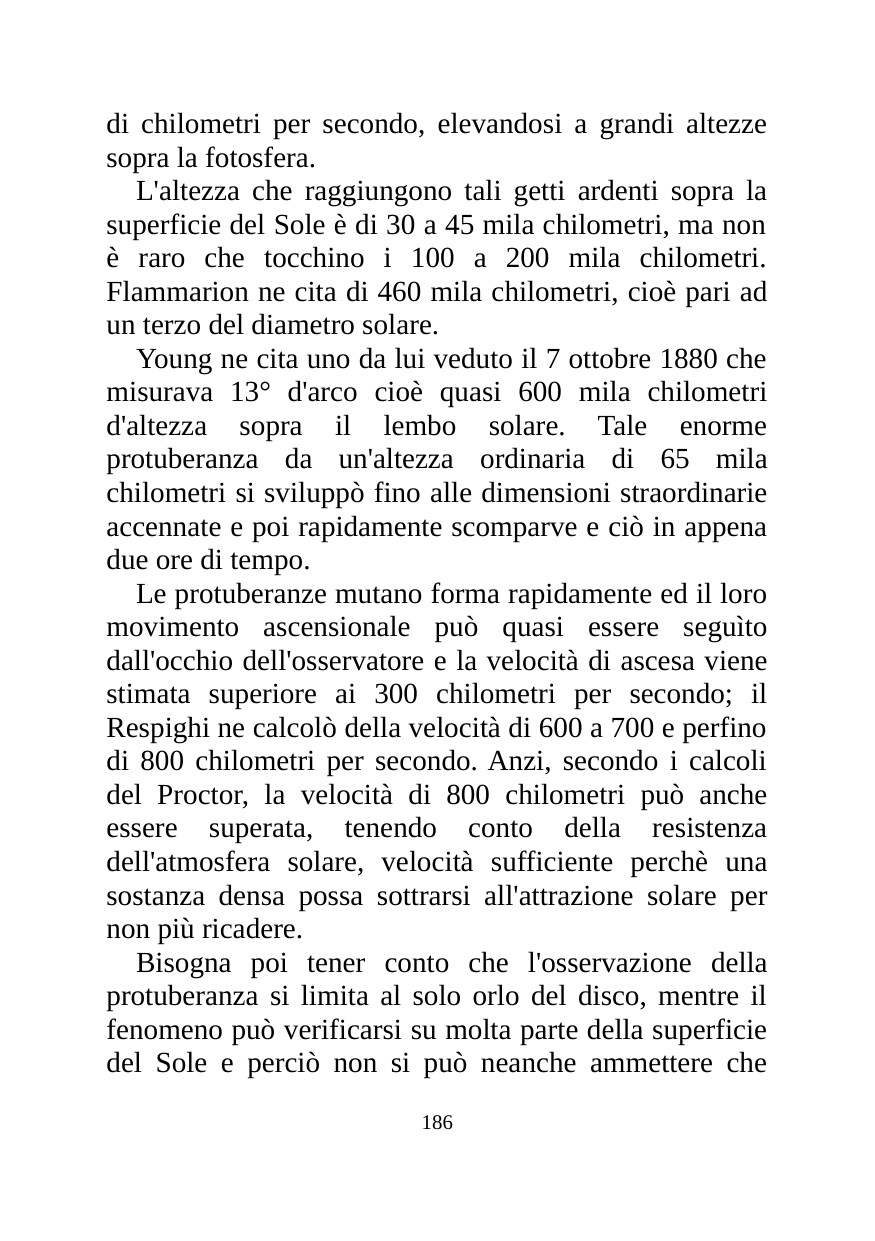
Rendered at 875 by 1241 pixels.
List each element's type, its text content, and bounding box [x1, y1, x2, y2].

text Bisogna poi tener conto che l'osservazione della protuberanza si limita al solo orlo del disco, mentre il fenomeno può verificarsi su molta parte della superficie del Sole e perciò non si può neanche ammettere che [106, 945, 768, 1079]
text Young ne cita uno da lui veduto il 7 ottobre 1880 che misurava 13° d'arco cioè quasi 600 mila chilometri d'altezza sopra il lembo solare. Tale enorme protuberanza da un'altezza ordinaria di 65 mila chilometri si sviluppò fino alle dimensioni straordinarie accennate e poi rapidamente scomparve e ciò in appena due ore di tempo. [106, 341, 768, 576]
text di chilometri per secondo, elevandosi a grandi altezze sopra la fotosfera. [106, 106, 768, 173]
text L'altezza che raggiungono tali getti ardenti sopra la superficie del Sole è di 30 a 45 mila chilometri, ma non è raro che tocchino i 100 a 200 mila chilometri. Flammarion ne cita di 460 mila chilometri, cioè pari ad un terzo del diametro solare. [106, 173, 768, 341]
text Le protuberanze mutano forma rapidamente ed il loro movimento ascensionale può quasi essere seguìto dall'occhio dell'osservatore e la velocità di ascesa viene stimata superiore ai 300 chilometri per secondo; il Respighi ne calcolò della velocità di 600 a 700 e perfino di 800 chilometri per secondo. Anzi, secondo i calcoli del Proctor, la velocità di 800 chilometri può anche essere superata, tenendo conto della resistenza dell'atmosfera solare, velocità sufficiente perchè una sostanza densa possa sottrarsi all'attrazione solare per non più ricadere. [106, 576, 768, 945]
